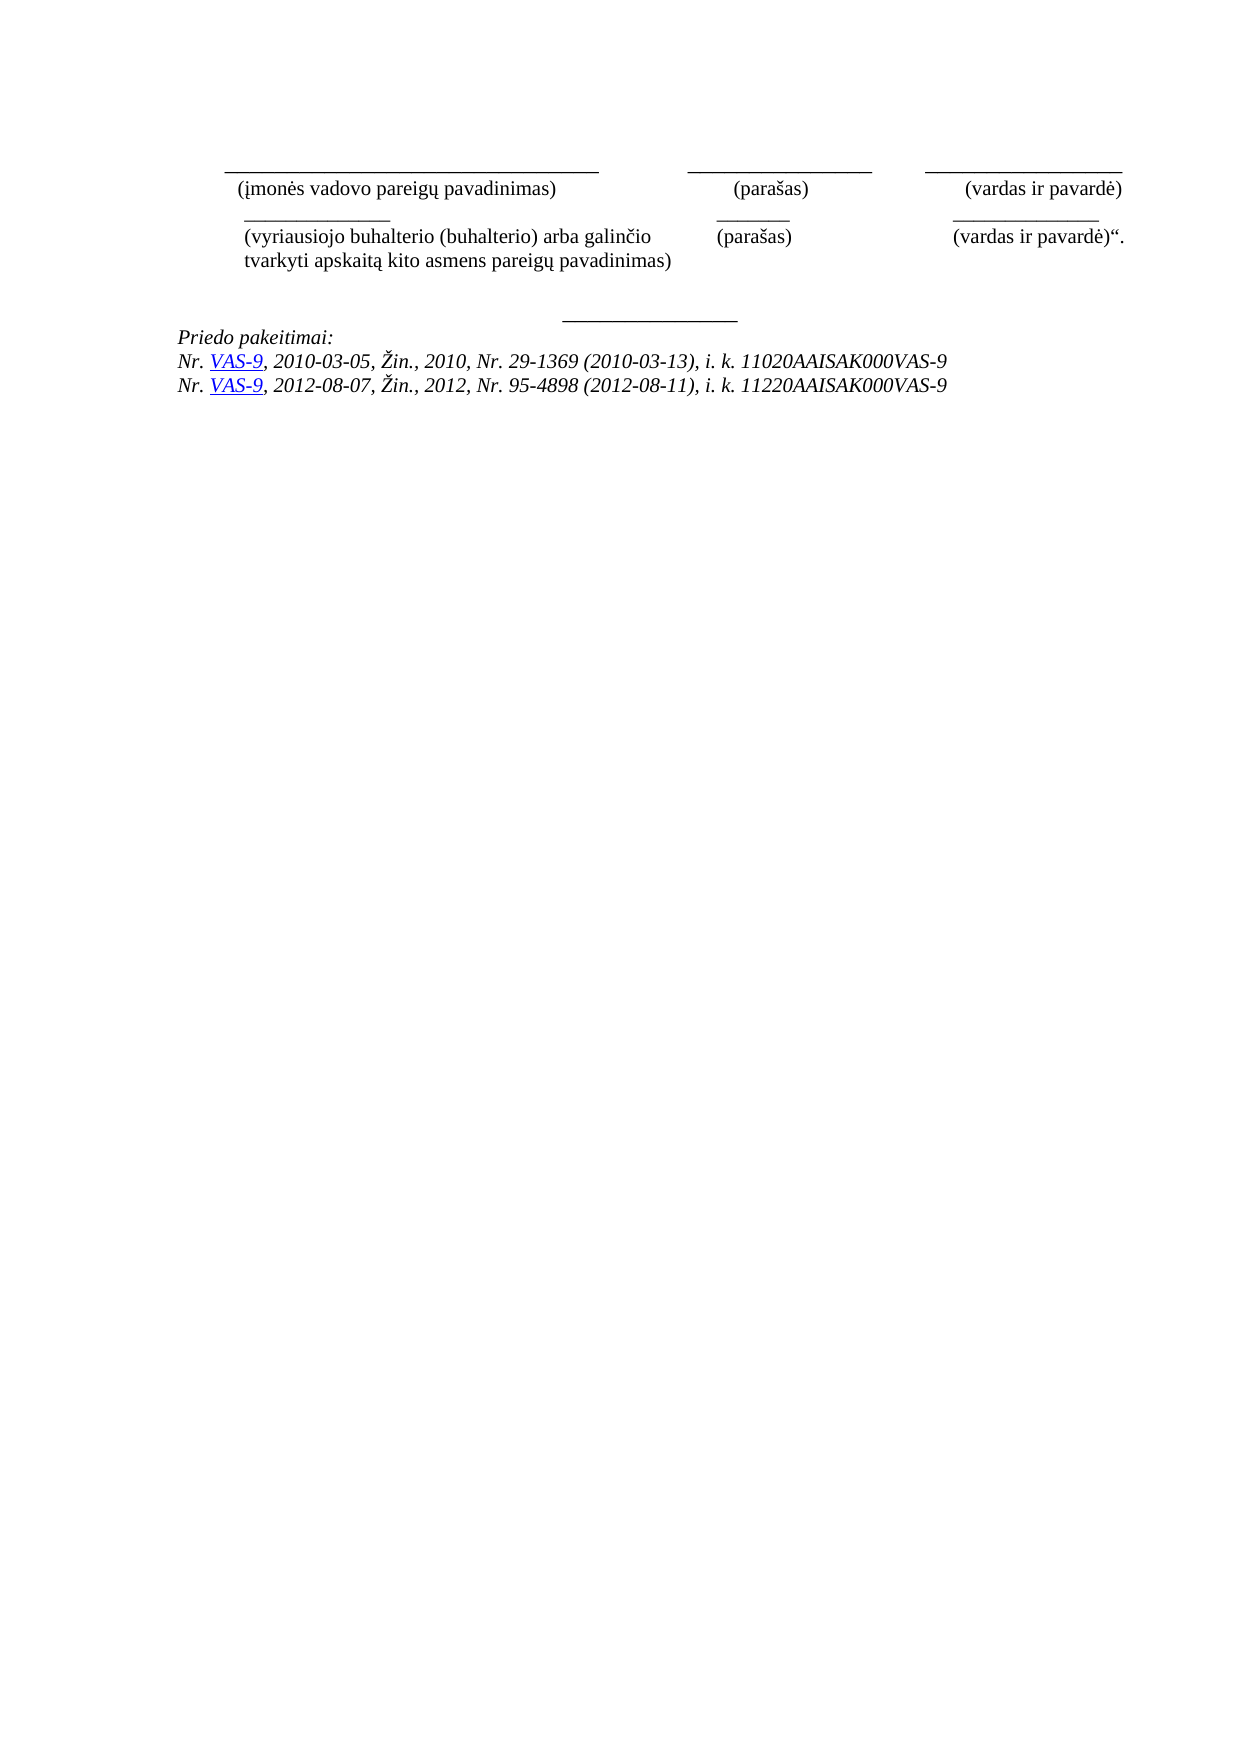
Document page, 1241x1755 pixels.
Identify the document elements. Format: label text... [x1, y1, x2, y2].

text (įmonės vadovo pareigų pavadinimas) (parašas) (vardas ir pavardė) [177, 176, 1122, 200]
text ______________ [177, 296, 1122, 325]
table_header ______________ (vardas ir pavardė)“. [942, 200, 1240, 272]
text Nr. VAS-9, 2012-08-07, Žin., 2012, Nr. 95-4898 (2012-08-11), i. k. 11220AAISAK000VAS-9 [177, 373, 1122, 397]
table_header ______________ (vyriausiojo buhalterio (buhalterio) arba galinčio tvarkyti apskaitą kito asmens pareigų pavadinimas) [233, 200, 705, 272]
text Priedo pakeitimai: [177, 325, 1122, 349]
text Nr. VAS-9, 2010-03-05, Žin., 2010, Nr. 29-1369 (2010-03-13), i. k. 11020AAISAK000VAS-9 [177, 349, 1122, 373]
table_header _______ (parašas) [705, 200, 942, 272]
